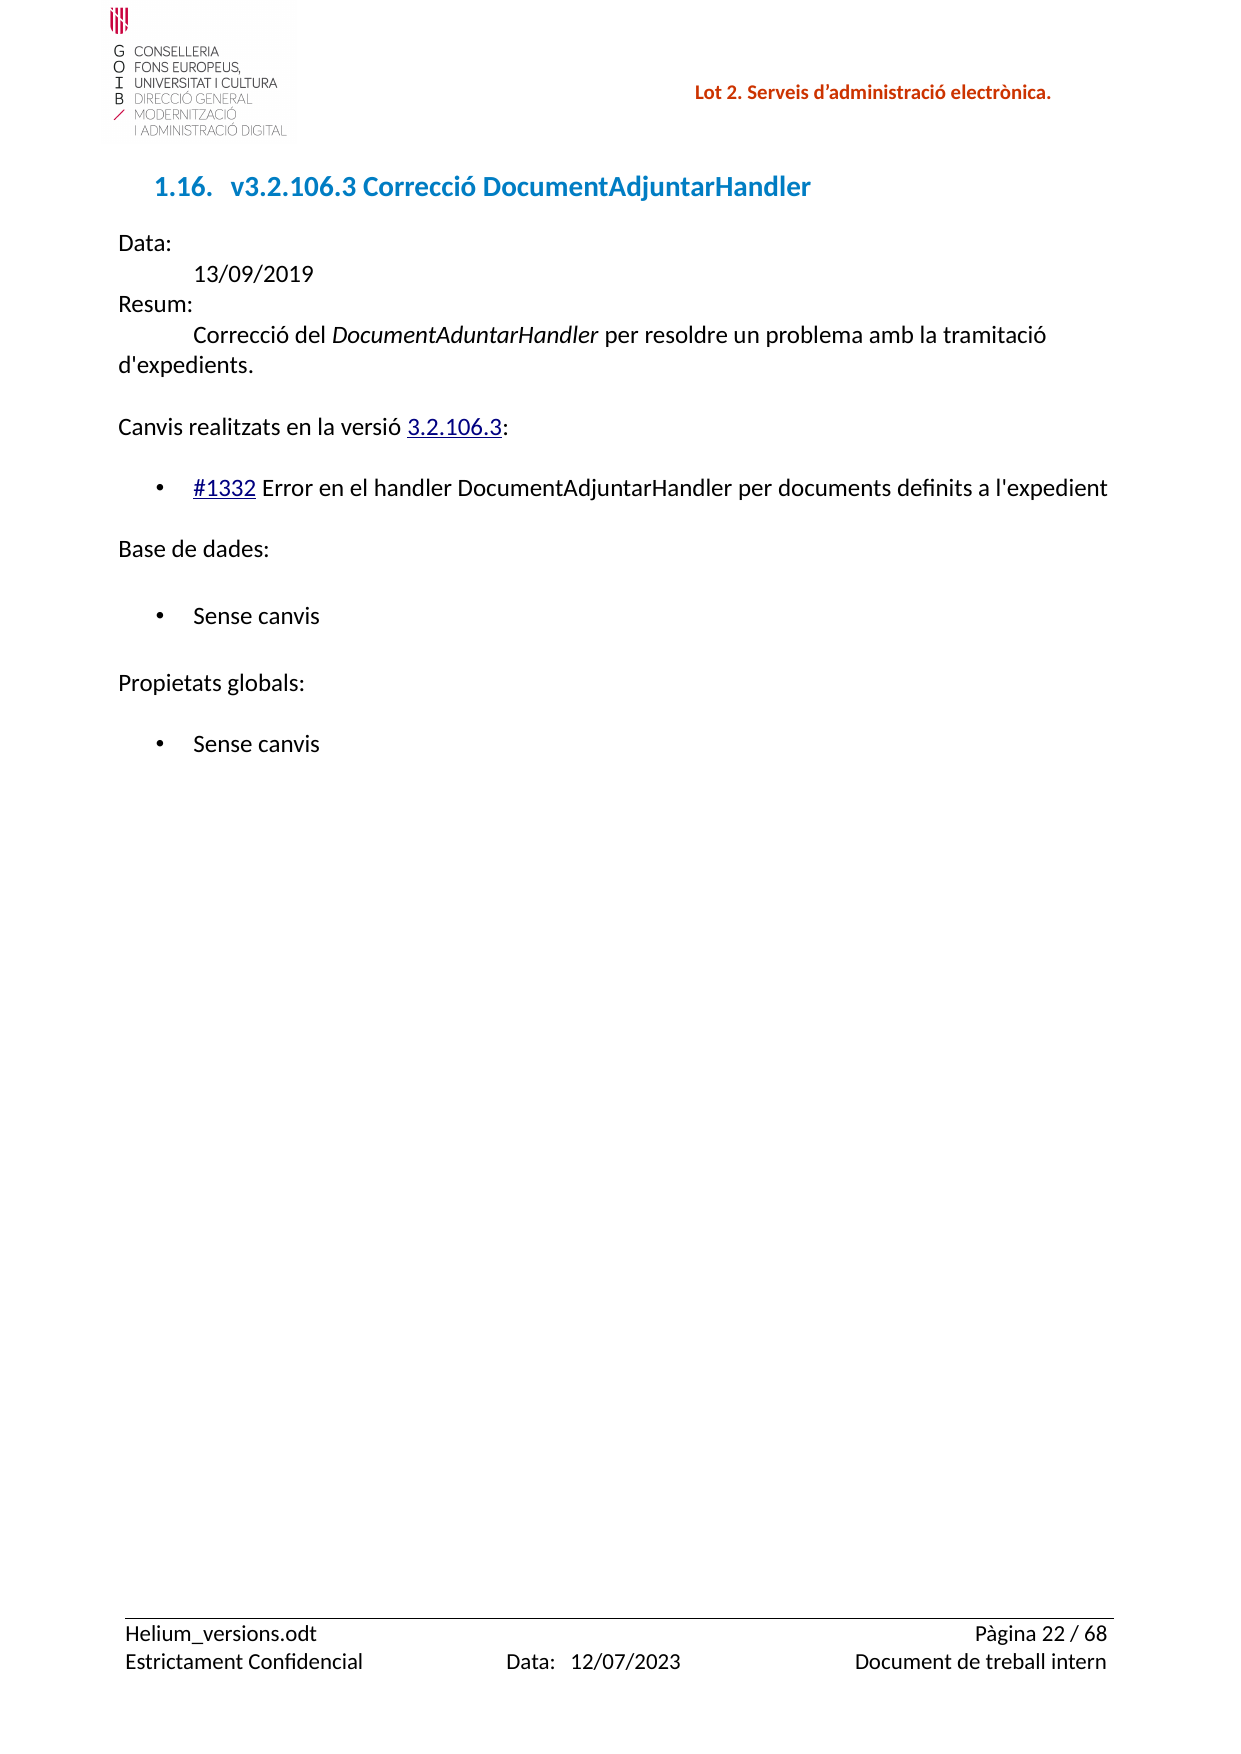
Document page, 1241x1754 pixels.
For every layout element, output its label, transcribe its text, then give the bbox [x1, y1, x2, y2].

text Correcció del DocumentAduntarHandler per resoldre un problema amb la tramitació d'expedients. [118, 319, 1122, 380]
text Resum: [118, 289, 1122, 319]
text Canvis realitzats en la versió 3.2.106.3: [118, 411, 1122, 441]
list Sense canvis [156, 600, 1122, 630]
picture [100, 0, 297, 144]
text 13/09/2019 [118, 258, 1122, 289]
text Propietats globals: [118, 667, 1122, 697]
text Base de dades: [118, 533, 1122, 563]
text Data: [118, 228, 1122, 258]
subtitle v3.2.106.3 Correcció DocumentAdjuntarHandler [153, 168, 1122, 204]
list Sense canvis [156, 728, 1122, 758]
list #1332 Error en el handler DocumentAdjuntarHandler per documents definits a l'expedient [156, 472, 1122, 502]
